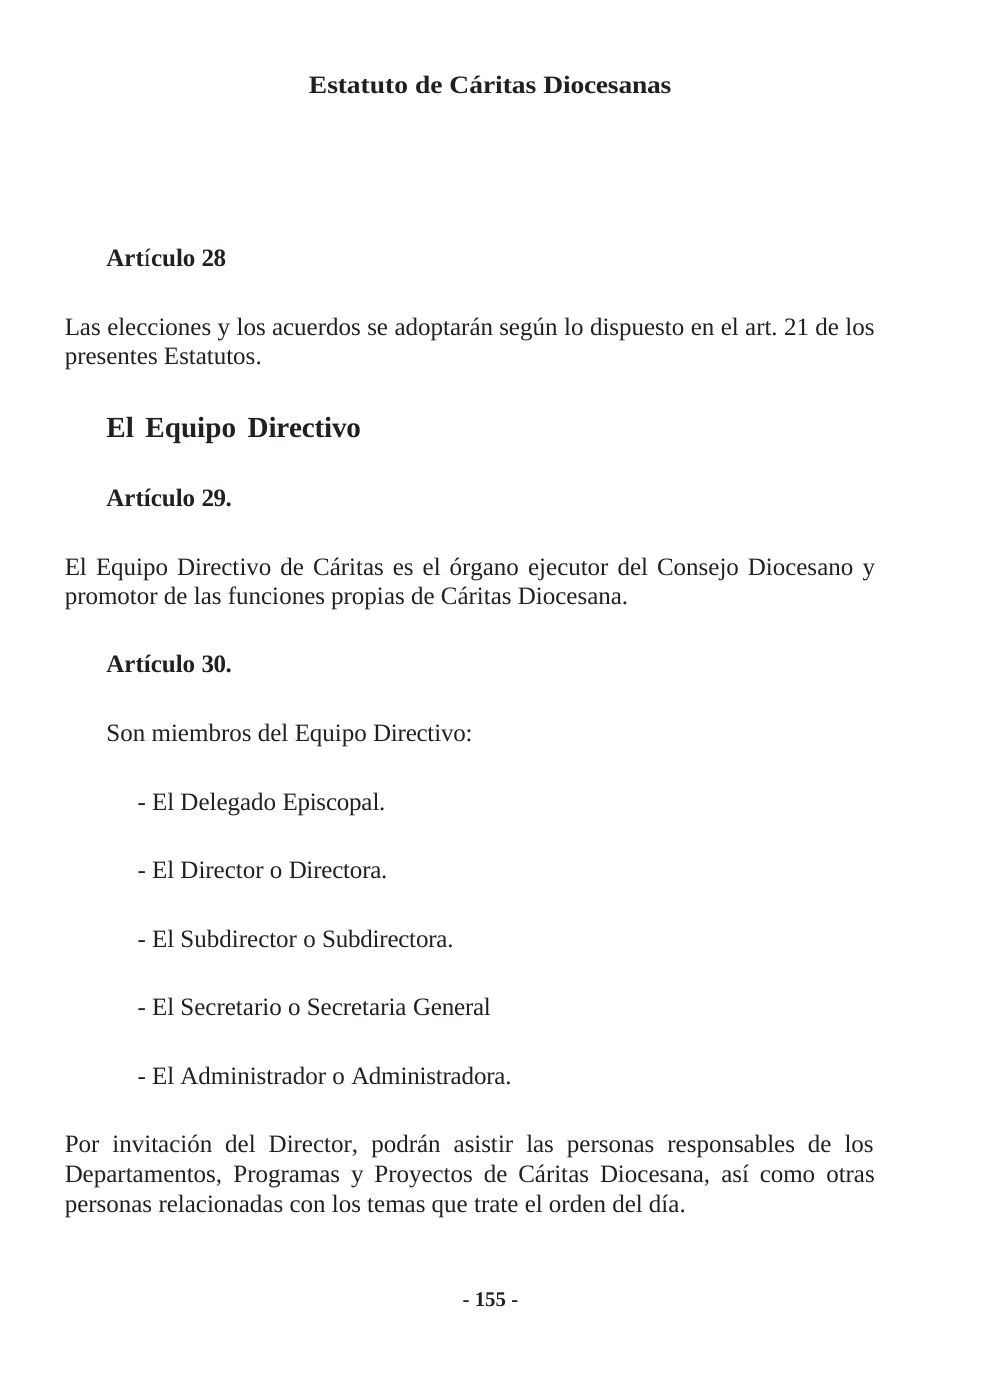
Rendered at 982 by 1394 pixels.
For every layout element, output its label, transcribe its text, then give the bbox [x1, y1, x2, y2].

text El Equipo Directivo de Cáritas es el órgano ejecutor del Consejo Diocesano y promotor de las funciones propias de Cáritas Diocesana. [64, 552, 875, 610]
subtitle El Equipo Directivo [106, 411, 917, 444]
subtitle Artículo 29. [106, 483, 917, 512]
subtitle Artículo 30. [106, 649, 917, 678]
list El Subdirector o Subdirectora. [137, 924, 917, 952]
subtitle Artículo 28 [106, 243, 917, 272]
text Son miembros del Equipo Directivo: [106, 718, 917, 747]
list El Secretario o Secretaria General [137, 992, 917, 1021]
text Por invitación del Director, podrán asistir las personas responsables de los Departamentos, Programas y Proyectos de Cáritas Diocesana, así como otras personas relacionadas con los temas que trate el orden del día. [64, 1129, 875, 1217]
text Las elecciones y los acuerdos se adoptarán según lo dispuesto en el art. 21 de los presentes Estatutos. [64, 312, 875, 370]
list El Director o Directora. [137, 855, 917, 884]
list El Administrador o Administradora. [137, 1061, 917, 1089]
list El Delegado Episcopal. [137, 787, 917, 815]
